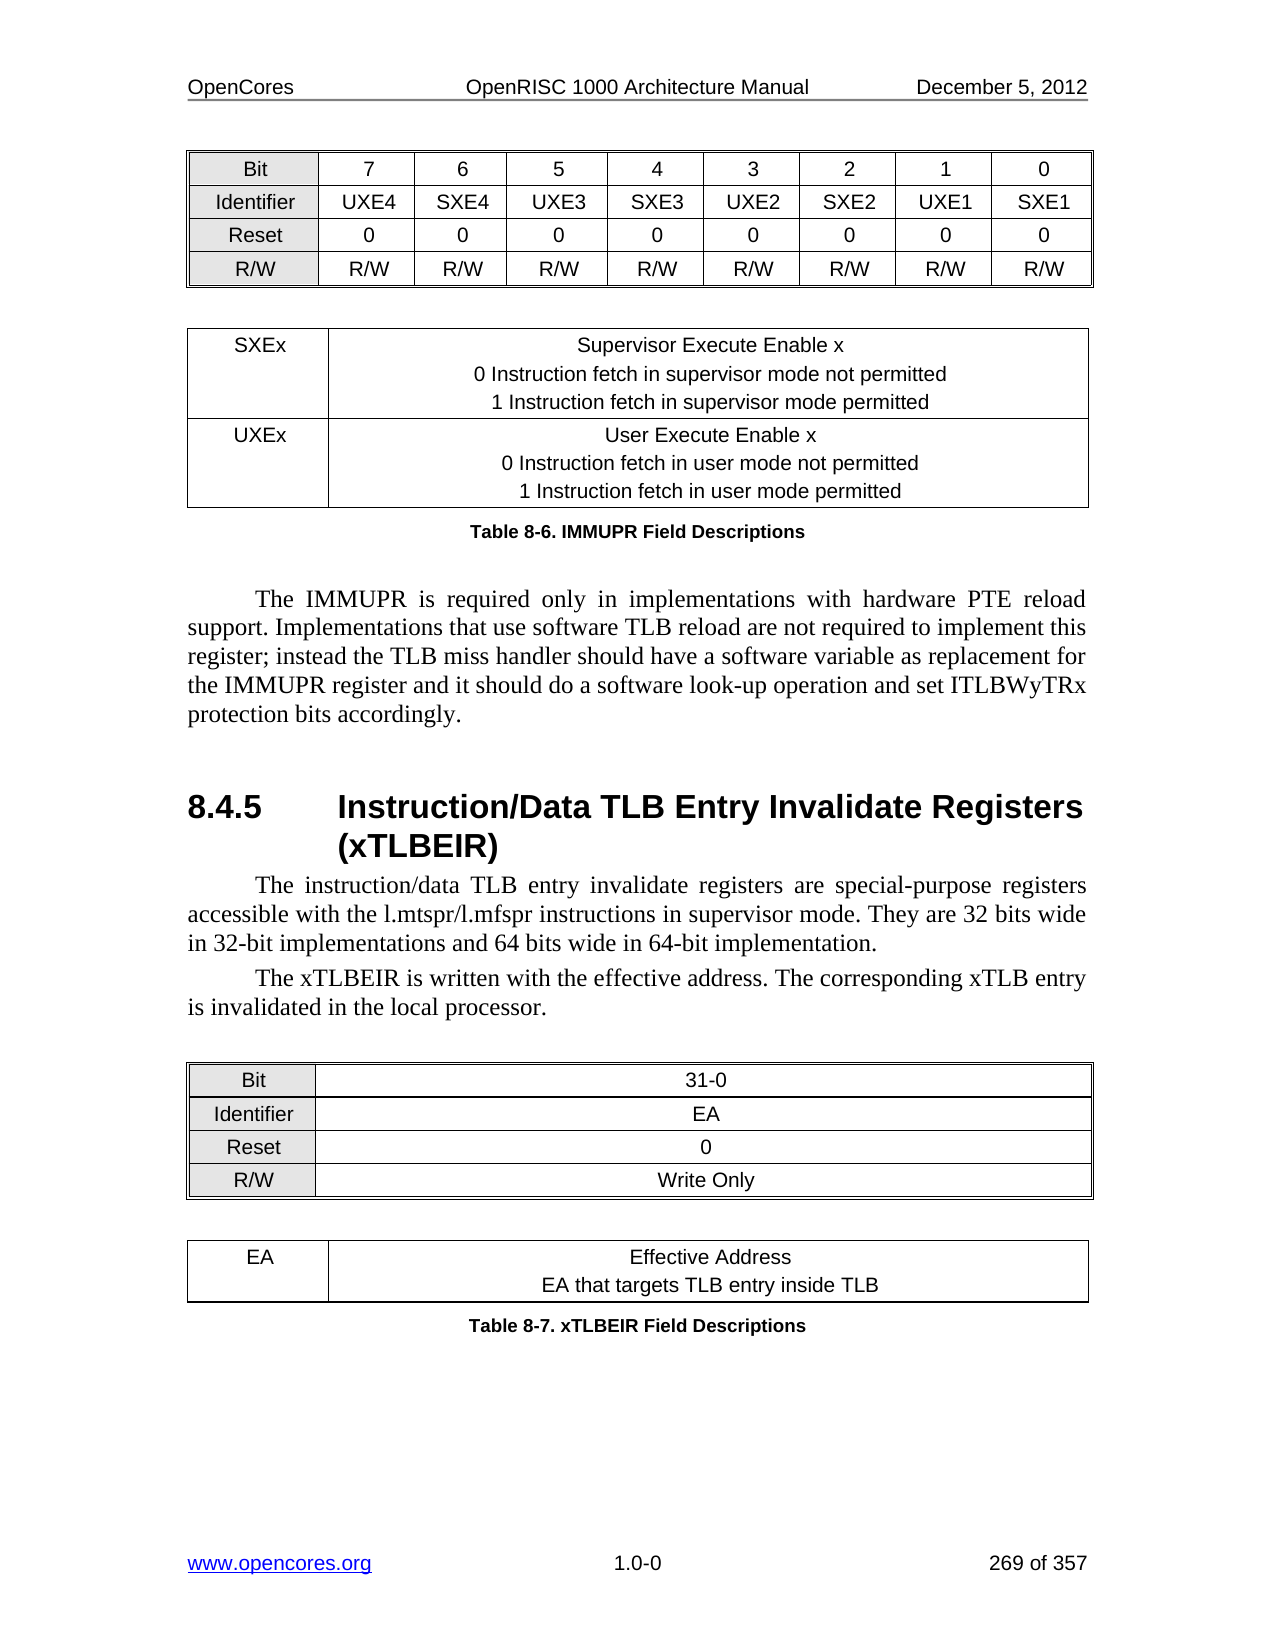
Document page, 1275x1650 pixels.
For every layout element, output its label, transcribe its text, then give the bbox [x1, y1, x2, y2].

table_header Effective Address EA that targets TLB entry inside TLB [329, 1241, 1088, 1301]
table_header EA [188, 1241, 328, 1301]
table_cell Write Only [316, 1164, 1091, 1196]
table_cell 0 [992, 219, 1091, 251]
text Table 8-7. xTLBEIR Field Descriptions [187, 1315, 1087, 1336]
table_cell Reset [190, 1131, 315, 1163]
table_cell UXE1 [896, 186, 991, 218]
table_header SXEx [188, 329, 328, 418]
table_header Supervisor Execute Enable x 0 Instruction fetch in supervisor mode not permitted 1 Instruction fetch in supervisor mode permitted [329, 329, 1088, 418]
table_cell 0 [415, 219, 506, 251]
table_cell R/W [800, 252, 895, 284]
table_cell Identifier [190, 1098, 315, 1130]
table_header 31-0 [316, 1065, 1091, 1096]
table_cell UXE2 [704, 186, 799, 218]
table_header 5 [507, 153, 607, 184]
table_header 7 [319, 153, 414, 184]
table_cell SXE3 [608, 186, 703, 218]
text The xTLBEIR is written with the effective address. The corresponding xTLB entry is invalidated in the local processor. [187, 963, 1087, 1021]
table_cell UXE4 [319, 186, 414, 218]
table_cell 0 [319, 219, 414, 251]
table_cell SXE4 [415, 186, 506, 218]
table_cell 0 [507, 219, 607, 251]
table_cell R/W [992, 252, 1091, 284]
table_header 2 [800, 153, 895, 184]
table_cell Reset [190, 219, 318, 251]
text The IMMUPR is required only in implementations with hardware PTE reload support. Implementations that use software TLB reload are not required to implement this register; instead the TLB miss handler should have a software variable as replacement for the IMMUPR register and it should do a software look-up operation and set ITLBWyTRx protection bits accordingly. [187, 584, 1087, 727]
table_cell R/W [704, 252, 799, 284]
subtitle Instruction/Data TLB Entry Invalidate Registers (xTLBEIR) [187, 787, 1087, 864]
table_cell EA [316, 1098, 1091, 1130]
table_cell 0 [704, 219, 799, 251]
table_cell R/W [190, 252, 318, 284]
table_header 4 [608, 153, 703, 184]
table_header Bit [190, 1065, 315, 1096]
table_cell Identifier [190, 186, 318, 218]
text Table 8-6. IMMUPR Field Descriptions [187, 521, 1087, 542]
table_cell R/W [507, 252, 607, 284]
table_cell 0 [896, 219, 991, 251]
table_cell 0 [316, 1131, 1091, 1163]
table_cell 0 [608, 219, 703, 251]
table_cell R/W [896, 252, 991, 284]
table_header 0 [992, 153, 1091, 184]
table_header 1 [896, 153, 991, 184]
table_cell UXE3 [507, 186, 607, 218]
table_cell R/W [415, 252, 506, 284]
table_header 6 [415, 153, 506, 184]
table_cell 0 [800, 219, 895, 251]
table_header Bit [190, 153, 318, 184]
table_cell R/W [608, 252, 703, 284]
table_cell SXE1 [992, 186, 1091, 218]
text The instruction/data TLB entry invalidate registers are special-purpose registers accessible with the l.mtspr/l.mfspr instructions in supervisor mode. They are 32 bits wide in 32-bit implementations and 64 bits wide in 64-bit implementation. [187, 871, 1087, 957]
table_header 3 [704, 153, 799, 184]
table_cell R/W [190, 1164, 315, 1196]
table_cell SXE2 [800, 186, 895, 218]
table_cell User Execute Enable x 0 Instruction fetch in user mode not permitted 1 Instruction fetch in user mode permitted [329, 419, 1088, 507]
table_cell R/W [319, 252, 414, 284]
table_cell UXEx [188, 419, 328, 507]
